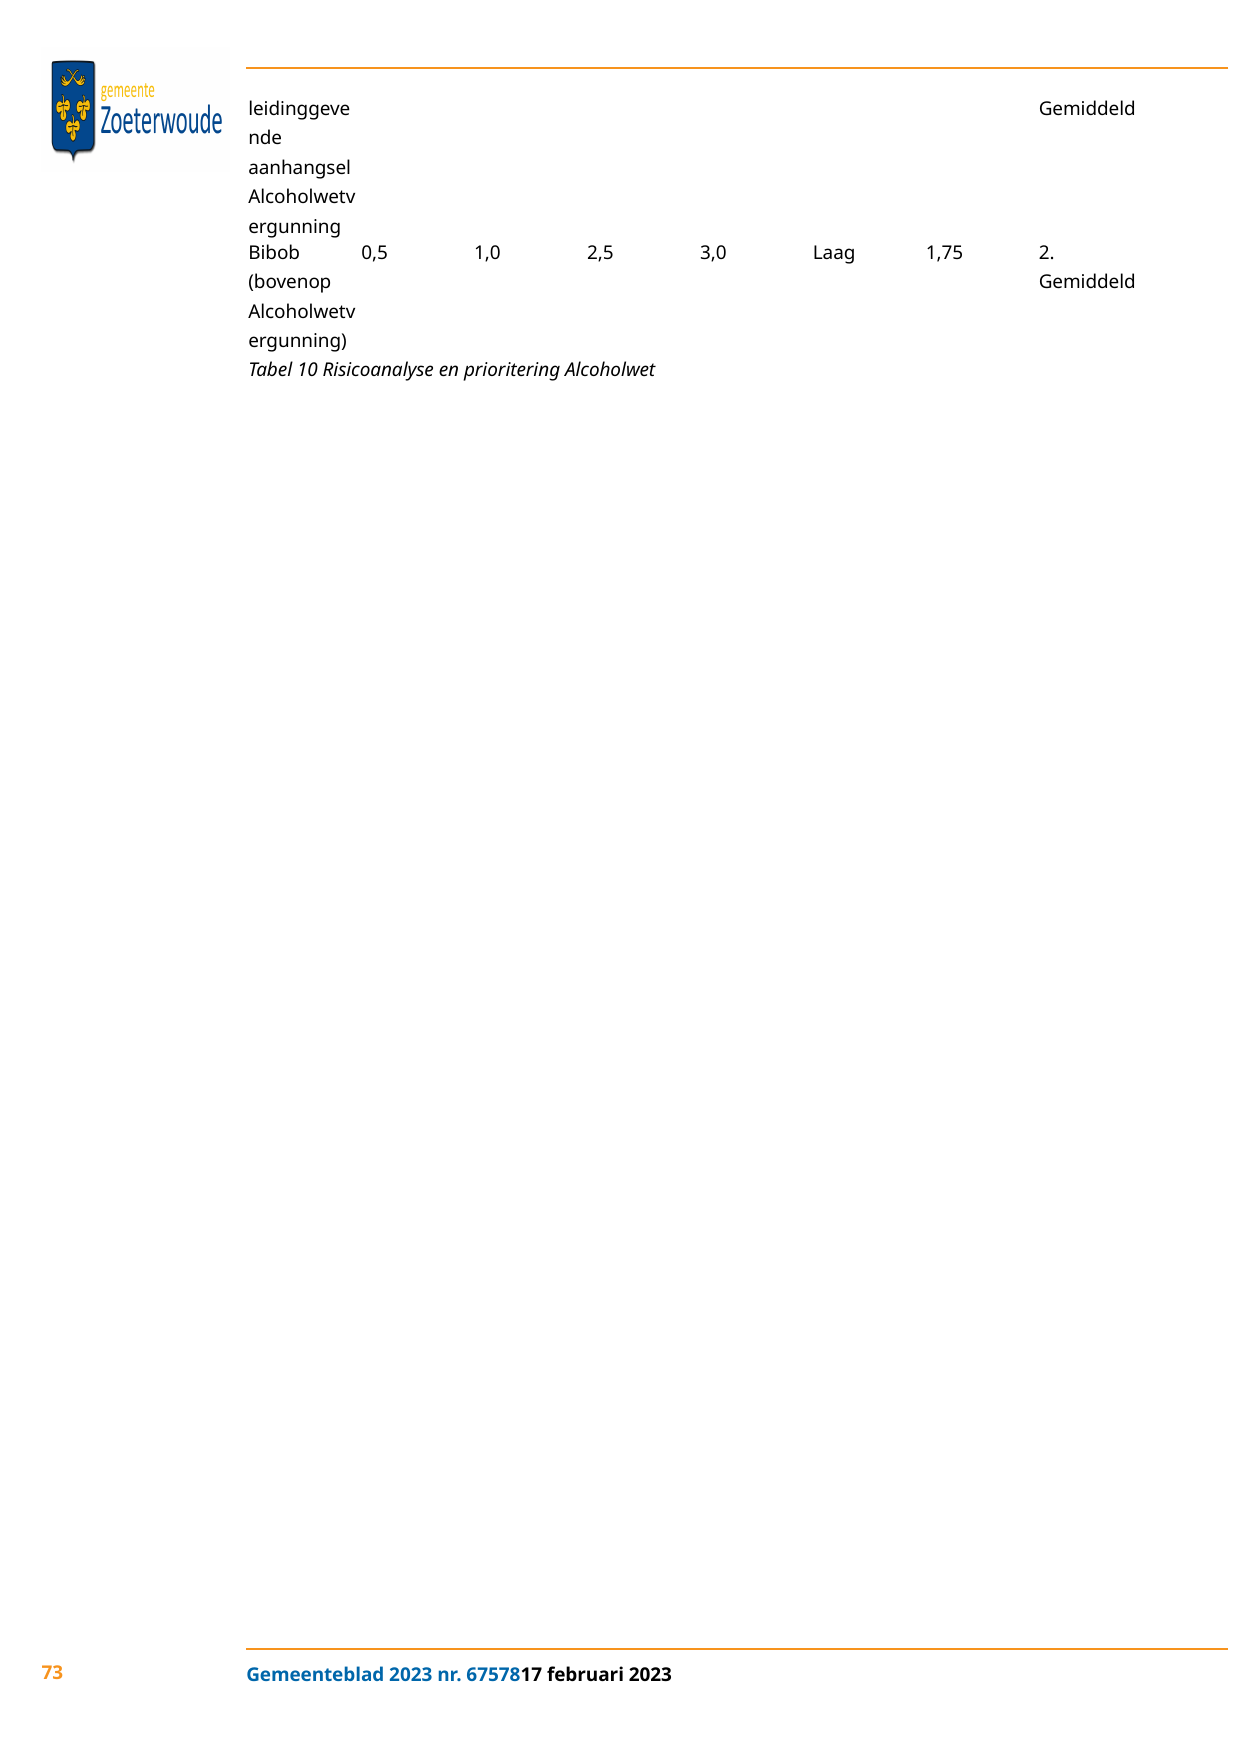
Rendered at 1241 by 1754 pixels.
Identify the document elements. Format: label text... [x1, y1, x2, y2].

table_cell [361, 95, 474, 239]
table_cell Gemiddeld [1039, 95, 1152, 239]
table_cell leidinggevende aanhangsel Alcoholwetvergunning [248, 95, 361, 239]
picture [41, 47, 231, 172]
table_cell [587, 95, 700, 239]
table_cell 1,75 [926, 239, 1038, 353]
table_cell [813, 95, 926, 239]
table_cell Laag [813, 239, 926, 353]
table_cell 2. Gemiddeld [1039, 239, 1152, 353]
table_cell 2,5 [587, 239, 700, 353]
table_cell 3,0 [700, 239, 813, 353]
text Tabel 10 Risicoanalyse en prioritering Alcoholwet [248, 357, 1152, 382]
table_cell [474, 95, 587, 239]
table_cell Bibob (bovenop Alcoholwetvergunning) [248, 239, 361, 353]
table_cell [926, 95, 1038, 239]
table_cell 0,5 [361, 239, 474, 353]
table_cell [700, 95, 813, 239]
table_cell 1,0 [474, 239, 587, 353]
